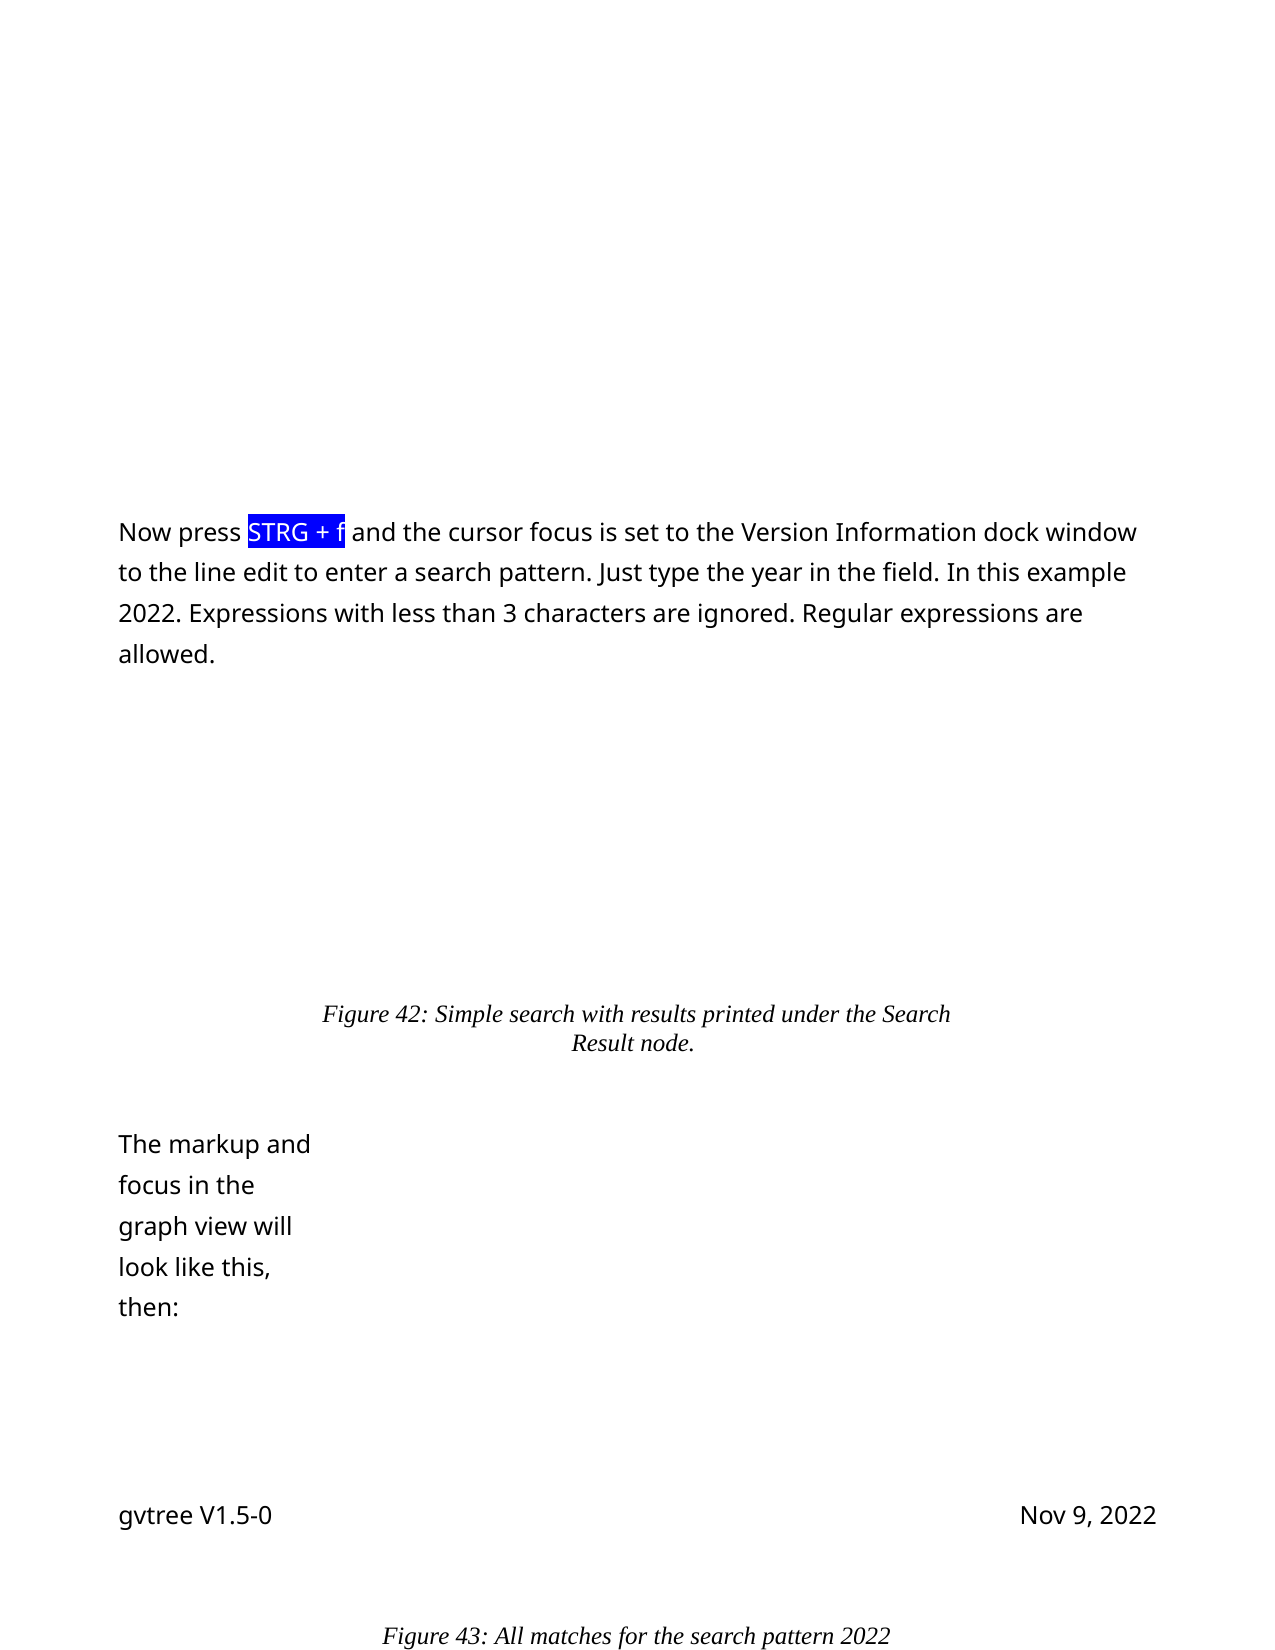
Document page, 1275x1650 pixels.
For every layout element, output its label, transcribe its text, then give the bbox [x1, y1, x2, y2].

text [944, 1127, 1157, 1324]
text Now press STRG + f and the cursor focus is set to the Version Information dock window to the line edit to enter a search pattern. Just type the year in the field. In this example 2022. Expressions with less than 3 characters are ignored. Regular expressions are allowed. [118, 514, 1157, 671]
text Figure 42: Simple search with results printed under the Search Result node. [297, 704, 978, 1057]
text The markup and focus in the graph view will look like this, then: [118, 1127, 331, 1324]
text Figure 43: All matches for the search pattern 2022 [331, 1057, 944, 1650]
